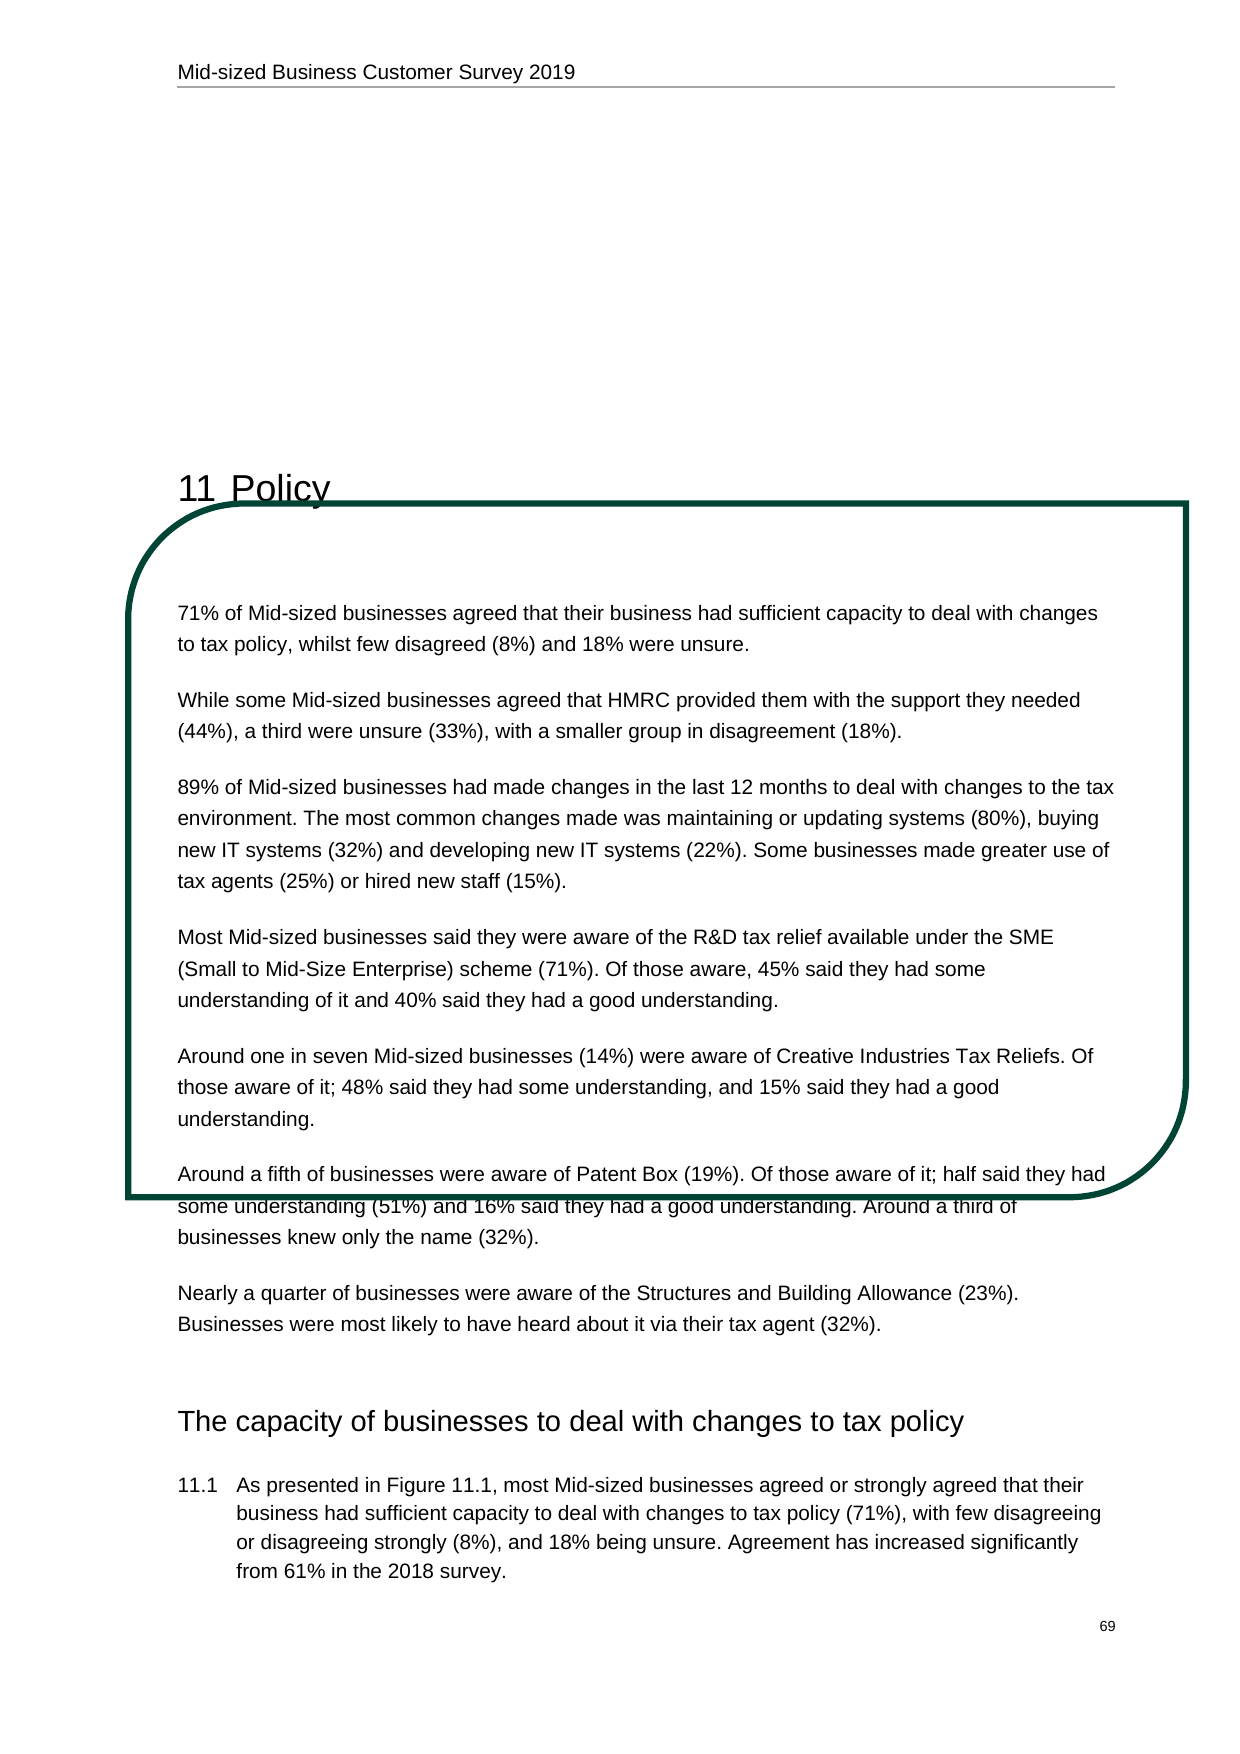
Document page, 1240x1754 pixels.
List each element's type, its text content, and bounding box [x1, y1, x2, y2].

text Most Mid-sized businesses said they were aware of the R&D tax relief available under the SME (Small to Mid-Size Enterprise) scheme (71%). Of those aware, 45% said they had some understanding of it and 40% said they had a good understanding. [177, 925, 1115, 1019]
text While some Mid-sized businesses agreed that HMRC provided them with the support they needed (44%), a third were unsure (33%), with a smaller group in disagreement (18%). [177, 687, 1115, 751]
text 71% of Mid-sized businesses agreed that their business had sufficient capacity to deal with changes to tax policy, whilst few disagreed (8%) and 18% were unsure. [177, 600, 1115, 663]
list As presented in Figure 11.1, most Mid-sized businesses agreed or strongly agreed that their business had sufficient capacity to deal with changes to tax policy (71%), with few disagreeing or disagreeing strongly (8%), and 18% being unsure. Agreement has increased significantly from 61% in the 2018 survey. [177, 1472, 1115, 1583]
text Nearly a quarter of businesses were aware of the Structures and Building Allowance (23%). Businesses were most likely to have heard about it via their tax agent (32%). [177, 1281, 1115, 1344]
text Around a fifth of businesses were aware of Patent Box (19%). Of those aware of it; half said they had [177, 1162, 1115, 1194]
text 89% of Mid-sized businesses had made changes in the last 12 months to deal with changes to the tax environment. The most common changes made was maintaining or updating systems (80%), buying new IT systems (32%) and developing new IT systems (22%). Some businesses made greater use of tax agents (25%) or hired new staff (15%). [177, 774, 1115, 901]
text some understanding (51%) and 16% said they had a good understanding. Around a third of businesses knew only the name (32%). [177, 1192, 1115, 1257]
text Around one in seven Mid-sized businesses (14%) were aware of Creative Industries Tax Reliefs. Of those aware of it; 48% said they had some understanding, and 15% said they had a good understanding. [177, 1043, 1115, 1138]
subtitle Policy [177, 466, 1115, 509]
subtitle The capacity of businesses to deal with changes to tax policy [177, 1404, 1115, 1447]
